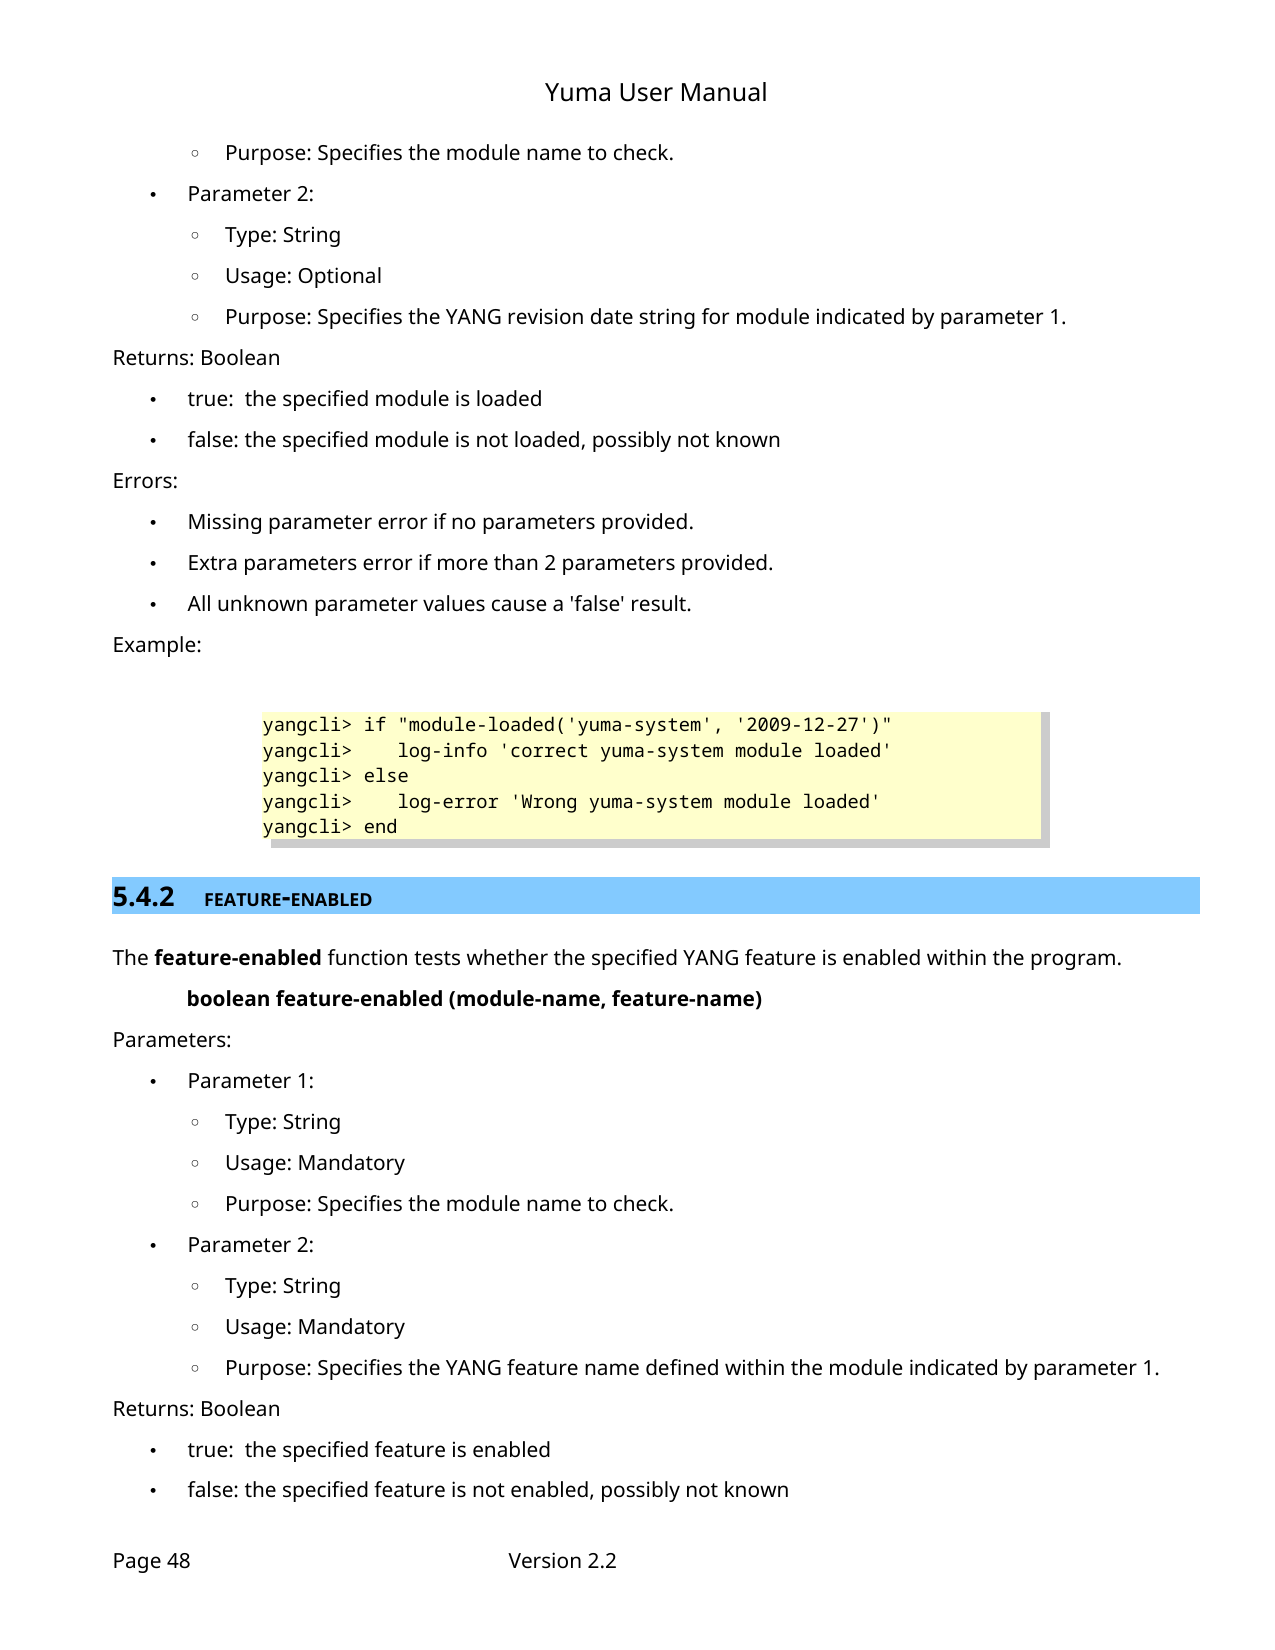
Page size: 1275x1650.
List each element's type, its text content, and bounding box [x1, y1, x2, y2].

list Type: String [187, 1271, 1200, 1299]
list Extra parameters error if more than 2 parameters provided. [150, 548, 1200, 576]
list All unknown parameter values cause a 'false' result. [150, 589, 1200, 617]
text Example: [112, 630, 1200, 658]
text yangcli> if "module-loaded('yuma-system', '2009-12-27')" [262, 712, 1041, 737]
list false: the specified feature is not enabled, possibly not known [150, 1476, 1200, 1504]
text yangcli> log-info 'correct yuma-system module loaded' [262, 737, 1041, 763]
list Purpose: Specifies the YANG revision date string for module indicated by parameter 1. [187, 302, 1200, 331]
text Returns: Boolean [112, 343, 1200, 372]
text Parameters: [112, 1025, 1200, 1054]
list Parameter 2: [150, 179, 1200, 208]
list Missing parameter error if no parameters provided. [150, 507, 1200, 535]
list Usage: Mandatory [187, 1148, 1200, 1177]
list Type: String [187, 220, 1200, 249]
list Usage: Mandatory [187, 1312, 1200, 1340]
text boolean feature-enabled (module-name, feature-name) [112, 984, 1200, 1013]
text yangcli> log-error 'Wrong yuma-system module loaded' [262, 788, 1041, 814]
list Purpose: Specifies the module name to check. [187, 138, 1200, 167]
list Purpose: Specifies the YANG feature name defined within the module indicated by parameter 1. [187, 1353, 1200, 1381]
list true: the specified module is loaded [150, 384, 1200, 413]
text yangcli> end [262, 814, 1041, 839]
text yangcli> else [262, 763, 1041, 788]
text Returns: Boolean [112, 1394, 1200, 1422]
list Parameter 1: [150, 1066, 1200, 1095]
list Parameter 2: [150, 1230, 1200, 1258]
list Type: String [187, 1107, 1200, 1136]
list true: the specified feature is enabled [150, 1435, 1200, 1463]
text Errors: [112, 466, 1200, 494]
list Usage: Optional [187, 261, 1200, 290]
list Purpose: Specifies the module name to check. [187, 1189, 1200, 1217]
list false: the specified module is not loaded, possibly not known [150, 425, 1200, 453]
subtitle feature-enabled [112, 877, 1200, 914]
text The feature-enabled function tests whether the specified YANG feature is enabled within the program. [112, 943, 1200, 972]
